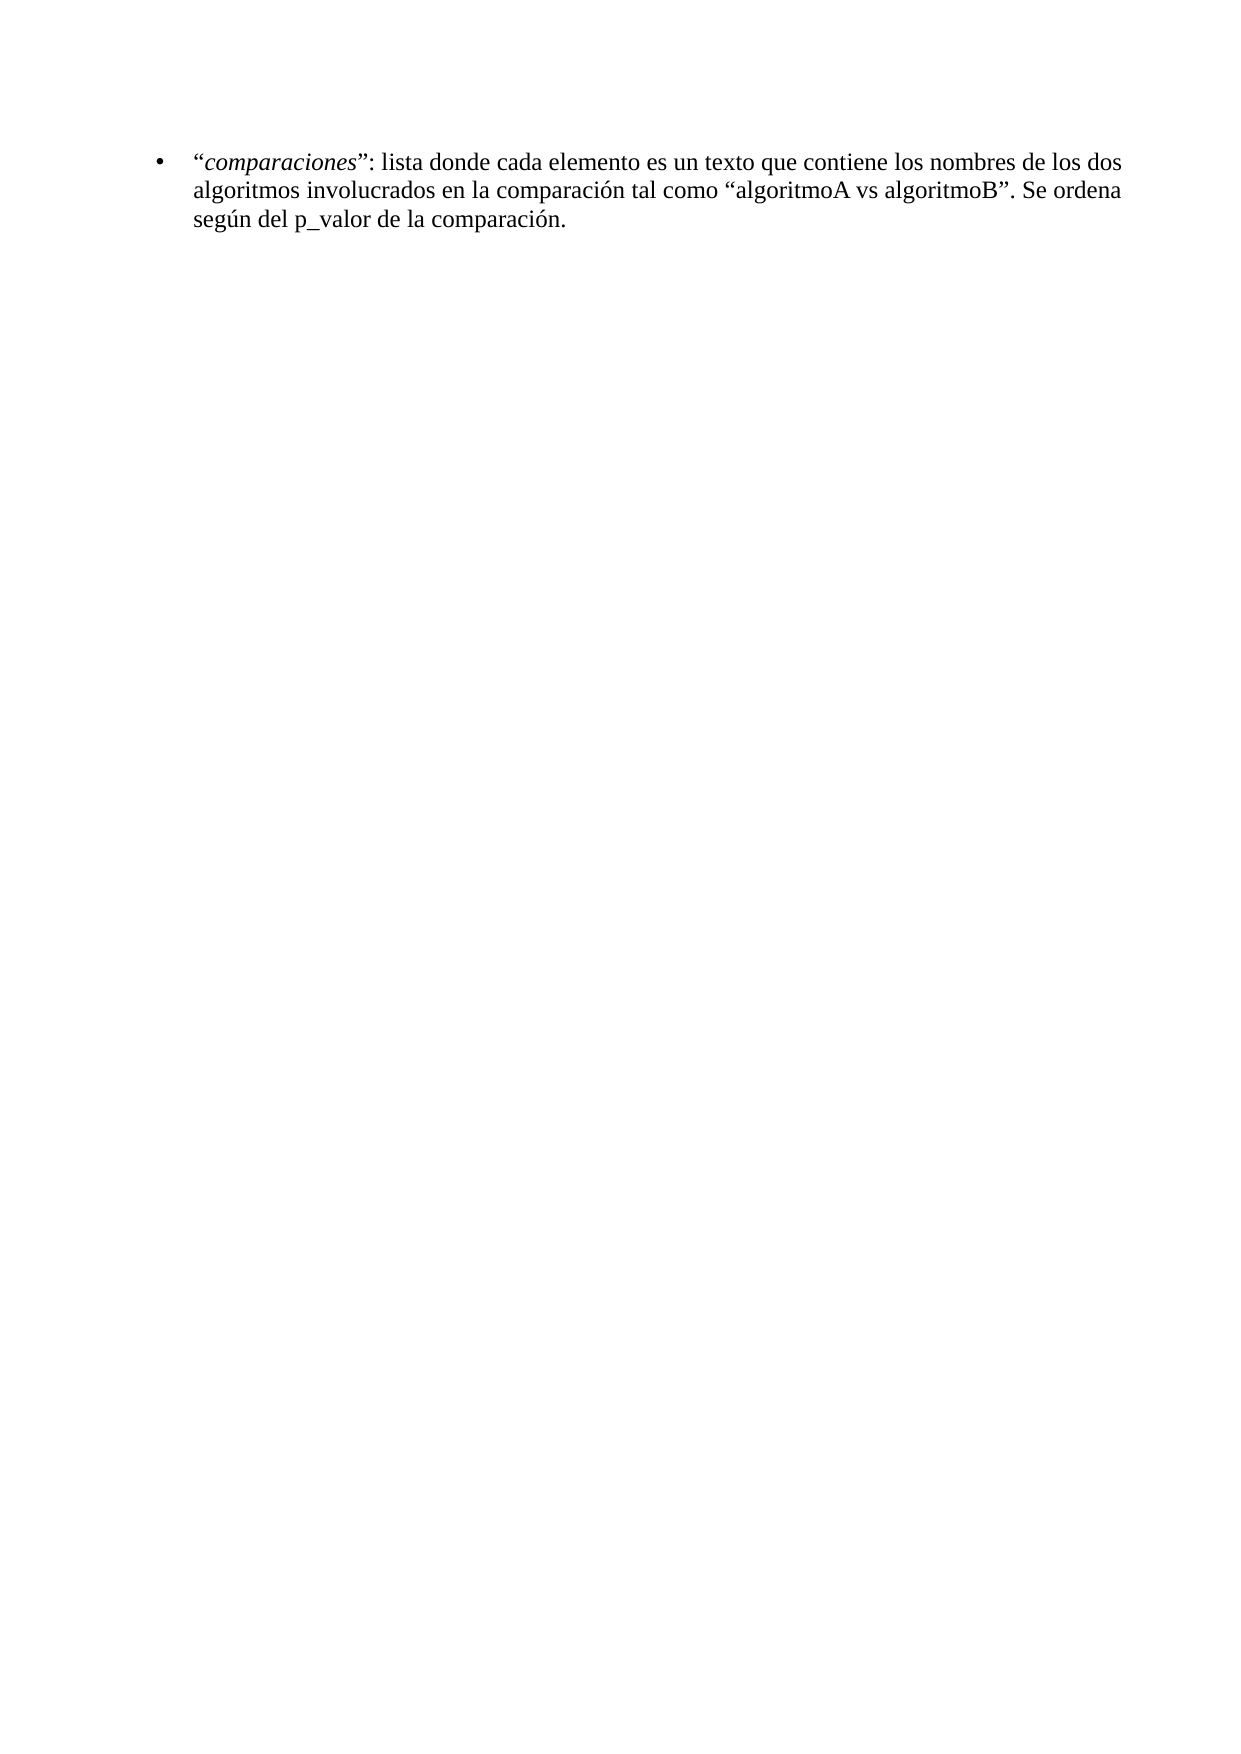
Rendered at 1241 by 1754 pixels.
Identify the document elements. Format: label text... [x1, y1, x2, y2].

list “comparaciones”: lista donde cada elemento es un texto que contiene los nombres de los dos algoritmos involucrados en la comparación tal como “algoritmoA vs algoritmoB”. Se ordena según del p_valor de la comparación. [156, 147, 1122, 233]
